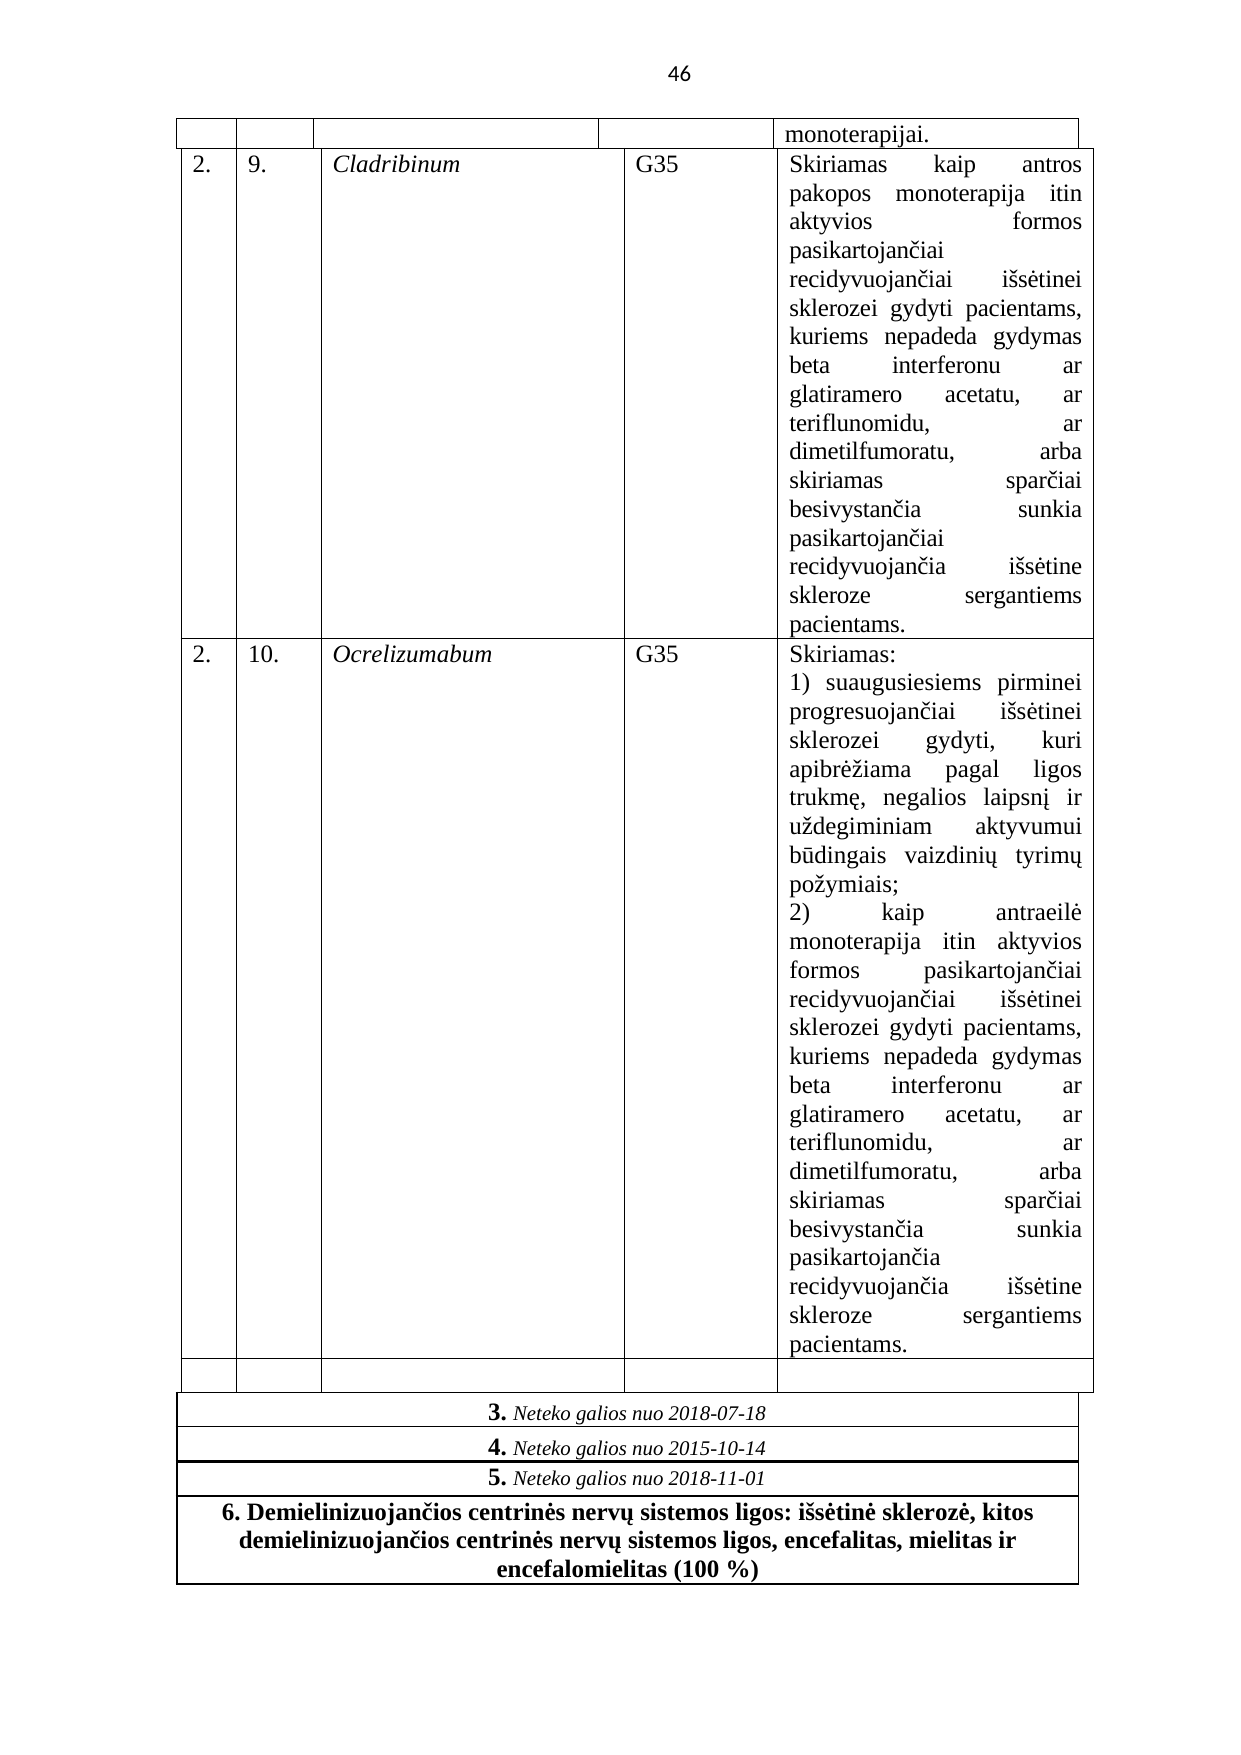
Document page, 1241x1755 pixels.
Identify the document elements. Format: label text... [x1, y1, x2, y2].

table_cell [1099, 118, 1103, 148]
table_cell [1103, 118, 1109, 148]
table_cell [1099, 638, 1103, 1357]
table_cell [1099, 1495, 1103, 1583]
table_cell [1109, 638, 1123, 1357]
table_cell 3. Neteko galios nuo 2018-07-18 [178, 1393, 1078, 1426]
table_cell [1093, 118, 1099, 148]
table_cell [1103, 1358, 1109, 1392]
table_cell 5. Neteko galios nuo 2018-11-01 [178, 1463, 1078, 1495]
table_cell [322, 1359, 624, 1392]
table_cell [1103, 1426, 1109, 1460]
table_cell [1103, 148, 1109, 638]
table_cell Cladribinum [322, 149, 624, 638]
table_cell [1094, 1358, 1099, 1392]
table_cell [1099, 1426, 1103, 1460]
table_cell [1093, 1392, 1099, 1426]
table_cell 6. Demielinizuojančios centrinės nervų sistemos ligos: išsėtinė sklerozė, kitos demielinizuojančios centrinės nervų sistemos ligos, encefalitas, mielitas ir encefalomielitas (100 %) [178, 1497, 1078, 1583]
table_cell [1103, 1460, 1109, 1495]
table_cell [177, 1358, 181, 1392]
table_cell [1109, 1460, 1123, 1495]
table_cell [237, 1359, 321, 1392]
table_cell monoterapijai. [774, 119, 1078, 148]
table_cell [1088, 118, 1093, 148]
table_cell [1084, 1393, 1088, 1426]
table_cell [1094, 638, 1099, 1357]
table_cell [314, 119, 598, 148]
table_cell [1079, 1426, 1083, 1460]
table_cell 2. [182, 149, 236, 638]
table_cell [1103, 1392, 1109, 1426]
table_cell [237, 119, 313, 148]
table_cell G35 [625, 149, 777, 638]
table_cell [1093, 1426, 1099, 1460]
table_cell [1084, 1426, 1088, 1460]
table_cell [1109, 1495, 1123, 1583]
table_cell [1109, 1426, 1123, 1460]
table_cell [1079, 1393, 1083, 1426]
table_cell 4. Neteko galios nuo 2015-10-14 [178, 1427, 1078, 1460]
table_cell Skiriamas kaip antros pakopos monoterapija itin aktyvios formos pasikartojančiai recidyvuojančiai išsėtinei sklerozei gydyti pacientams, kuriems nepadeda gydymas beta interferonu ar glatiramero acetatu, ar teriflunomidu, ar dimetilfumoratu, arba skiriamas sparčiai besivystančia sunkia pasikartojančiai recidyvuojančia išsėtine skleroze sergantiems pacientams. [778, 149, 1093, 638]
table_cell [1093, 1495, 1099, 1583]
table_cell [1084, 1495, 1088, 1583]
table_cell Skiriamas: 1) suaugusiesiems pirminei progresuojančiai išsėtinei sklerozei gydyti, kuri apibrėžiama pagal ligos trukmę, negalios laipsnį ir uždegiminiam aktyvumui būdingais vaizdinių tyrimų požymiais; 2) kaip antraeilė monoterapija itin aktyvios formos pasikartojančiai recidyvuojančiai išsėtinei sklerozei gydyti pacientams, kuriems nepadeda gydymas beta interferonu ar glatiramero acetatu, ar teriflunomidu, ar dimetilfumoratu, arba skiriamas sparčiai besivystančia sunkia pasikartojančia recidyvuojančia išsėtine skleroze sergantiems pacientams. [778, 639, 1093, 1357]
table_cell [1079, 118, 1083, 148]
table_cell [1099, 148, 1103, 638]
table_cell [1103, 638, 1109, 1357]
table_cell [1109, 1392, 1123, 1426]
table_cell 10. [237, 639, 321, 1357]
table_cell [1088, 1393, 1093, 1426]
table_cell 2. [182, 639, 236, 1357]
table_cell [182, 1359, 236, 1392]
table_cell [177, 638, 181, 1357]
table_cell [625, 1359, 777, 1392]
table_cell [778, 1359, 1093, 1392]
table_cell [177, 119, 236, 148]
table_cell G35 [625, 639, 777, 1357]
table_cell [1079, 1495, 1083, 1583]
table_cell 9. [237, 149, 321, 638]
table_cell [1109, 118, 1123, 148]
table_cell [1103, 1495, 1109, 1583]
table_cell [1079, 1460, 1083, 1495]
table_cell [1088, 1426, 1093, 1460]
table_cell Ocrelizumabum [322, 639, 624, 1357]
table_cell [1109, 148, 1123, 638]
table_cell [1093, 1460, 1099, 1495]
table_cell [1088, 1495, 1093, 1583]
table_cell [1109, 1358, 1123, 1392]
table_cell [1099, 1358, 1103, 1392]
table_cell [1088, 1460, 1093, 1495]
table_cell [599, 119, 773, 148]
table_cell [1094, 148, 1099, 638]
table_cell [1084, 118, 1088, 148]
table_cell [1084, 1460, 1088, 1495]
table_cell [1099, 1392, 1103, 1426]
table_cell [177, 149, 181, 638]
table_cell [1099, 1460, 1103, 1495]
